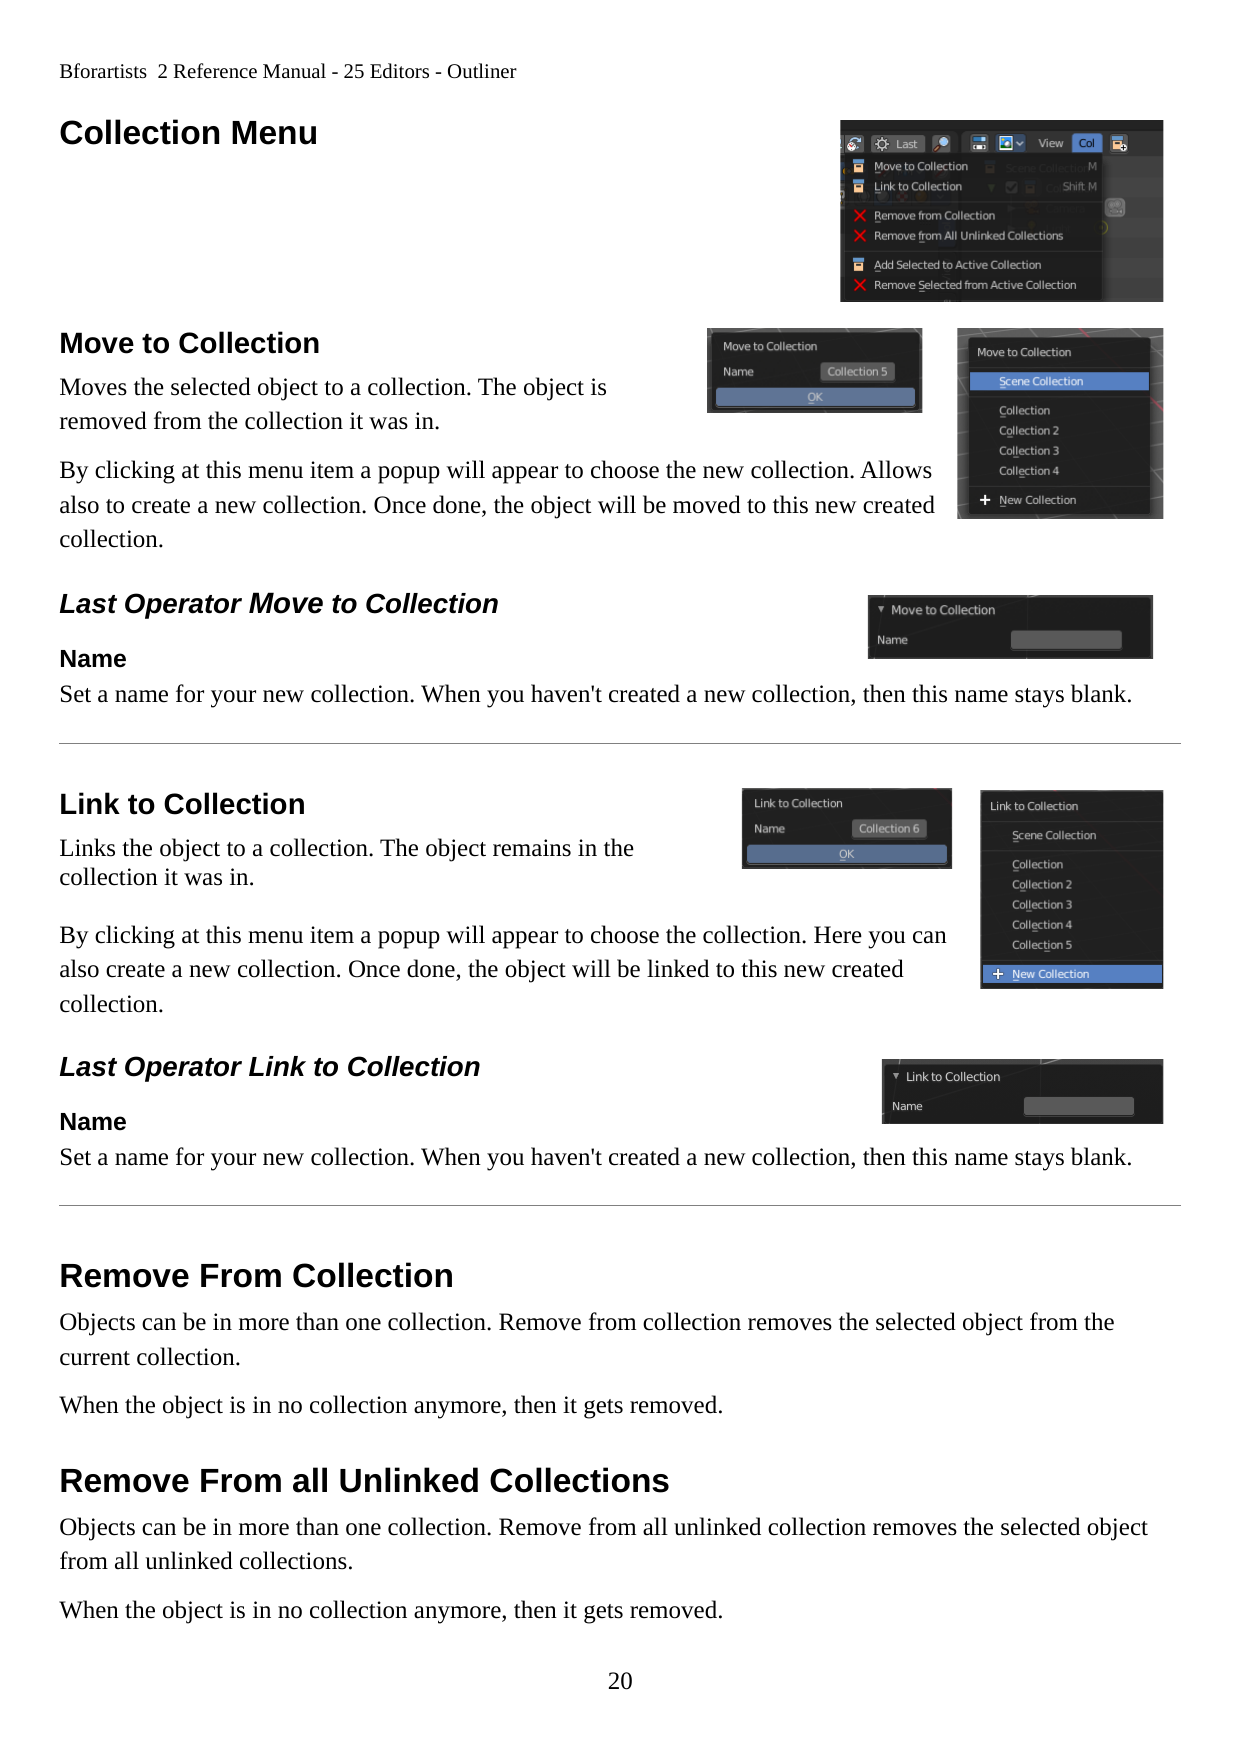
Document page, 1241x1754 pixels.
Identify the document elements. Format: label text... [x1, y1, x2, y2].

text By clicking at this menu item a popup will appear to choose the new collection. Allows also to create a new collection. Once done, the object will be moved to this new created collection. [59, 455, 1181, 553]
text Objects can be in more than one collection. Remove from collection removes the selected object from the current collection. [59, 1307, 1181, 1370]
text Links the object to a collection. The object remains in the collection it was in. [59, 833, 980, 891]
text Moves the selected object to a collection. The object is removed from the collection it was in. [59, 372, 957, 435]
text Set a name for your new collection. When you haven't created a new collection, then this name stays blank. [59, 1142, 1181, 1171]
picture [881, 1059, 1164, 1124]
subtitle Remove From all Unlinked Collections [59, 1461, 1181, 1499]
text Set a name for your new collection. When you haven't created a new collection, then this name stays blank. [59, 679, 1181, 708]
subtitle Link to Collection [59, 787, 1181, 821]
picture [980, 790, 1164, 989]
text When the object is in no collection anymore, then it gets removed. [59, 1595, 1181, 1624]
picture [957, 328, 1164, 519]
picture [867, 595, 1154, 659]
picture [707, 328, 923, 413]
text Objects can be in more than one collection. Remove from all unlinked collection removes the selected object from all unlinked collections. [59, 1512, 1181, 1575]
subtitle Remove From Collection [59, 1256, 1181, 1294]
subtitle Last Operator Move to Collection [59, 586, 1181, 619]
subtitle Collection Menu [59, 113, 1181, 151]
subtitle Name [59, 1107, 1181, 1136]
subtitle Move to Collection [59, 326, 1181, 359]
picture [840, 120, 1164, 302]
subtitle Last Operator Link to Collection [59, 1050, 1181, 1082]
text When the object is in no collection anymore, then it gets removed. [59, 1391, 1181, 1419]
text By clicking at this menu item a popup will appear to choose the collection. Here you can also create a new collection. Once done, the object will be linked to this new created collection. [59, 920, 1181, 1017]
picture [741, 788, 953, 869]
subtitle Name [59, 644, 1181, 673]
